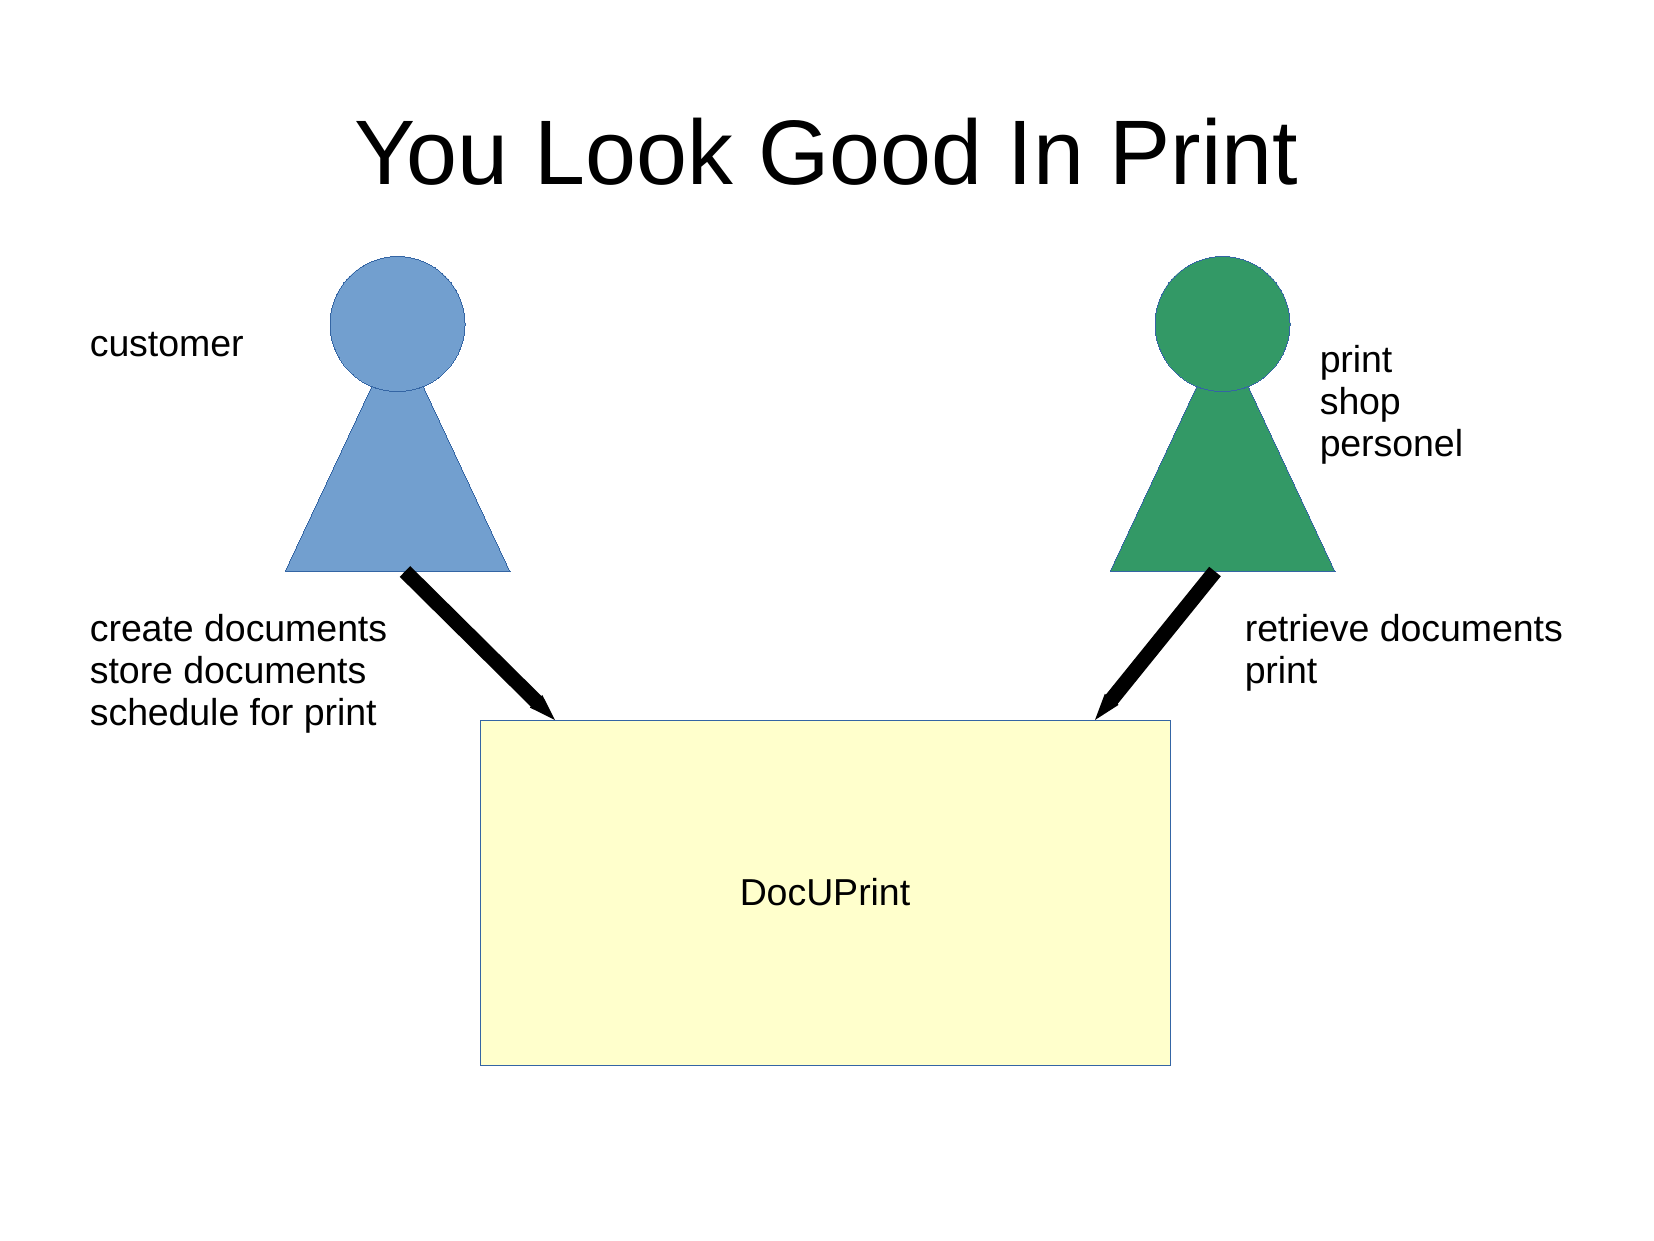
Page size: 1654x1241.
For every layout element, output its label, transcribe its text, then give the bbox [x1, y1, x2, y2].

title You Look Good In Print [82, 49, 1571, 257]
text_box retrieve documents print [1230, 600, 1621, 699]
text_box print shop personel [1305, 331, 1591, 473]
text_box create documents store documents schedule for print [75, 600, 481, 741]
text_box customer [75, 315, 286, 372]
text_box [285, 256, 511, 572]
text_box [1110, 256, 1336, 572]
text_box DocUPrint [480, 720, 1171, 1066]
